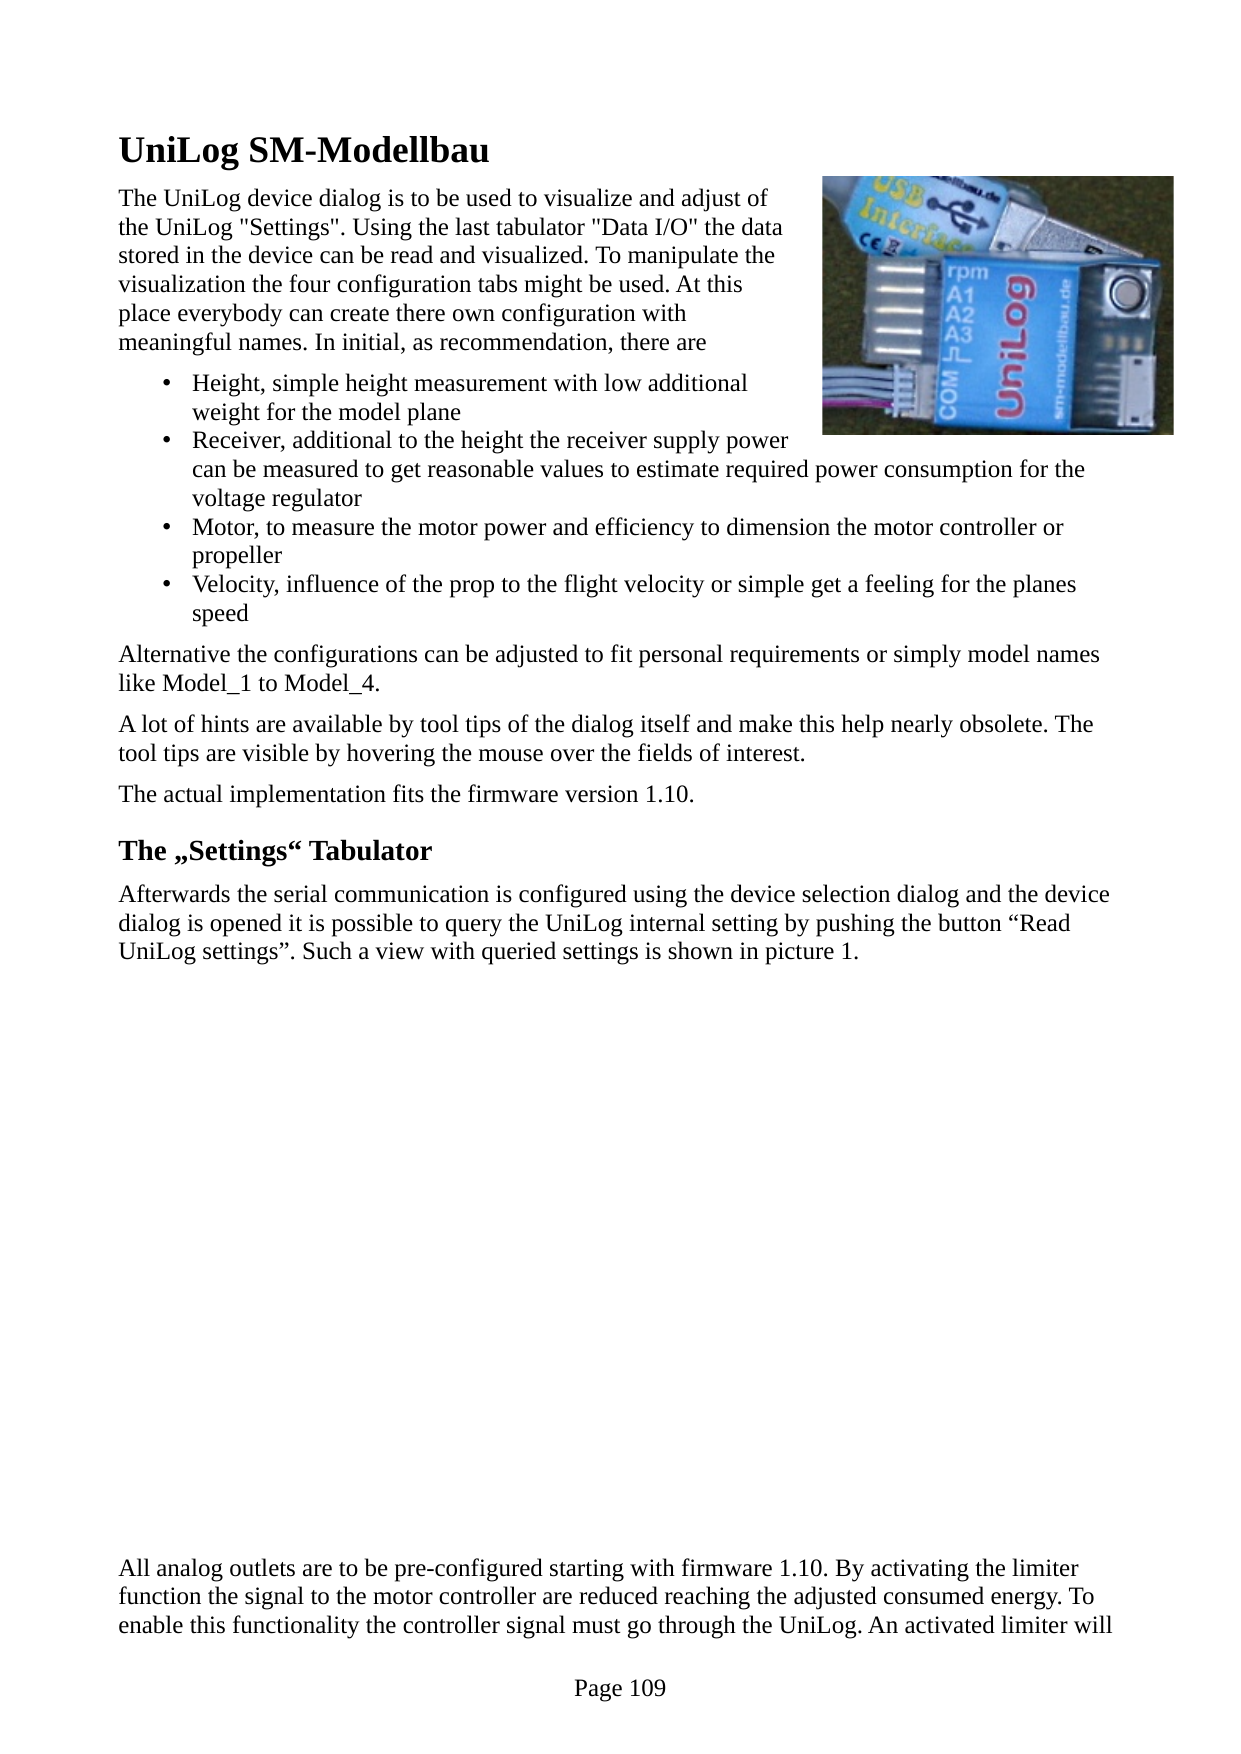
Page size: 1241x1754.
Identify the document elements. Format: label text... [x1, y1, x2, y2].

text Alternative the configurations can be adjusted to fit personal requirements or simply model names like Model_1 to Model_4. [118, 639, 1122, 697]
list Motor, to measure the motor power and efficiency to dimension the motor controller or propeller [162, 512, 1122, 569]
text The actual implementation fits the firmware version 1.10. [118, 779, 1122, 808]
subtitle The „Settings“ Tabulator [118, 833, 1122, 866]
text A lot of hints are available by tool tips of the dialog itself and make this help nearly obsolete. The tool tips are visible by hovering the mouse over the fields of interest. [118, 709, 1122, 767]
text All analog outlets are to be pre-configured starting with firmware 1.10. By activating the limiter function the signal to the motor controller are reduced reaching the adjusted consumed energy. To enable this functionality the controller signal must go through the UniLog. An activated limiter will [118, 1553, 1122, 1639]
picture [822, 176, 1174, 435]
list Height, simple height measurement with low additional weight for the model plane [162, 368, 822, 425]
list Receiver, additional to the height the receiver supply power can be measured to get reasonable values to estimate required power consumption for the voltage regulator [162, 425, 1122, 512]
list Velocity, influence of the prop to the flight velocity or simple get a feeling for the planes speed [162, 569, 1122, 627]
text The UniLog device dialog is to be used to visualize and adjust of the UniLog "Settings". Using the last tabulator "Data I/O" the data stored in the device can be read and visualized. To manipulate the visualization the four configuration tabs might be used. At this place everybody can create there own configuration with meaningful names. In initial, as recommendation, there are [118, 183, 822, 355]
subtitle UniLog SM-Modellbau [118, 127, 1122, 170]
text Afterwards the serial communication is configured using the device selection dialog and the device dialog is opened it is possible to query the UniLog internal setting by pushing the button “Read UniLog settings”. Such a view with queried settings is shown in picture 1. [118, 879, 1122, 965]
